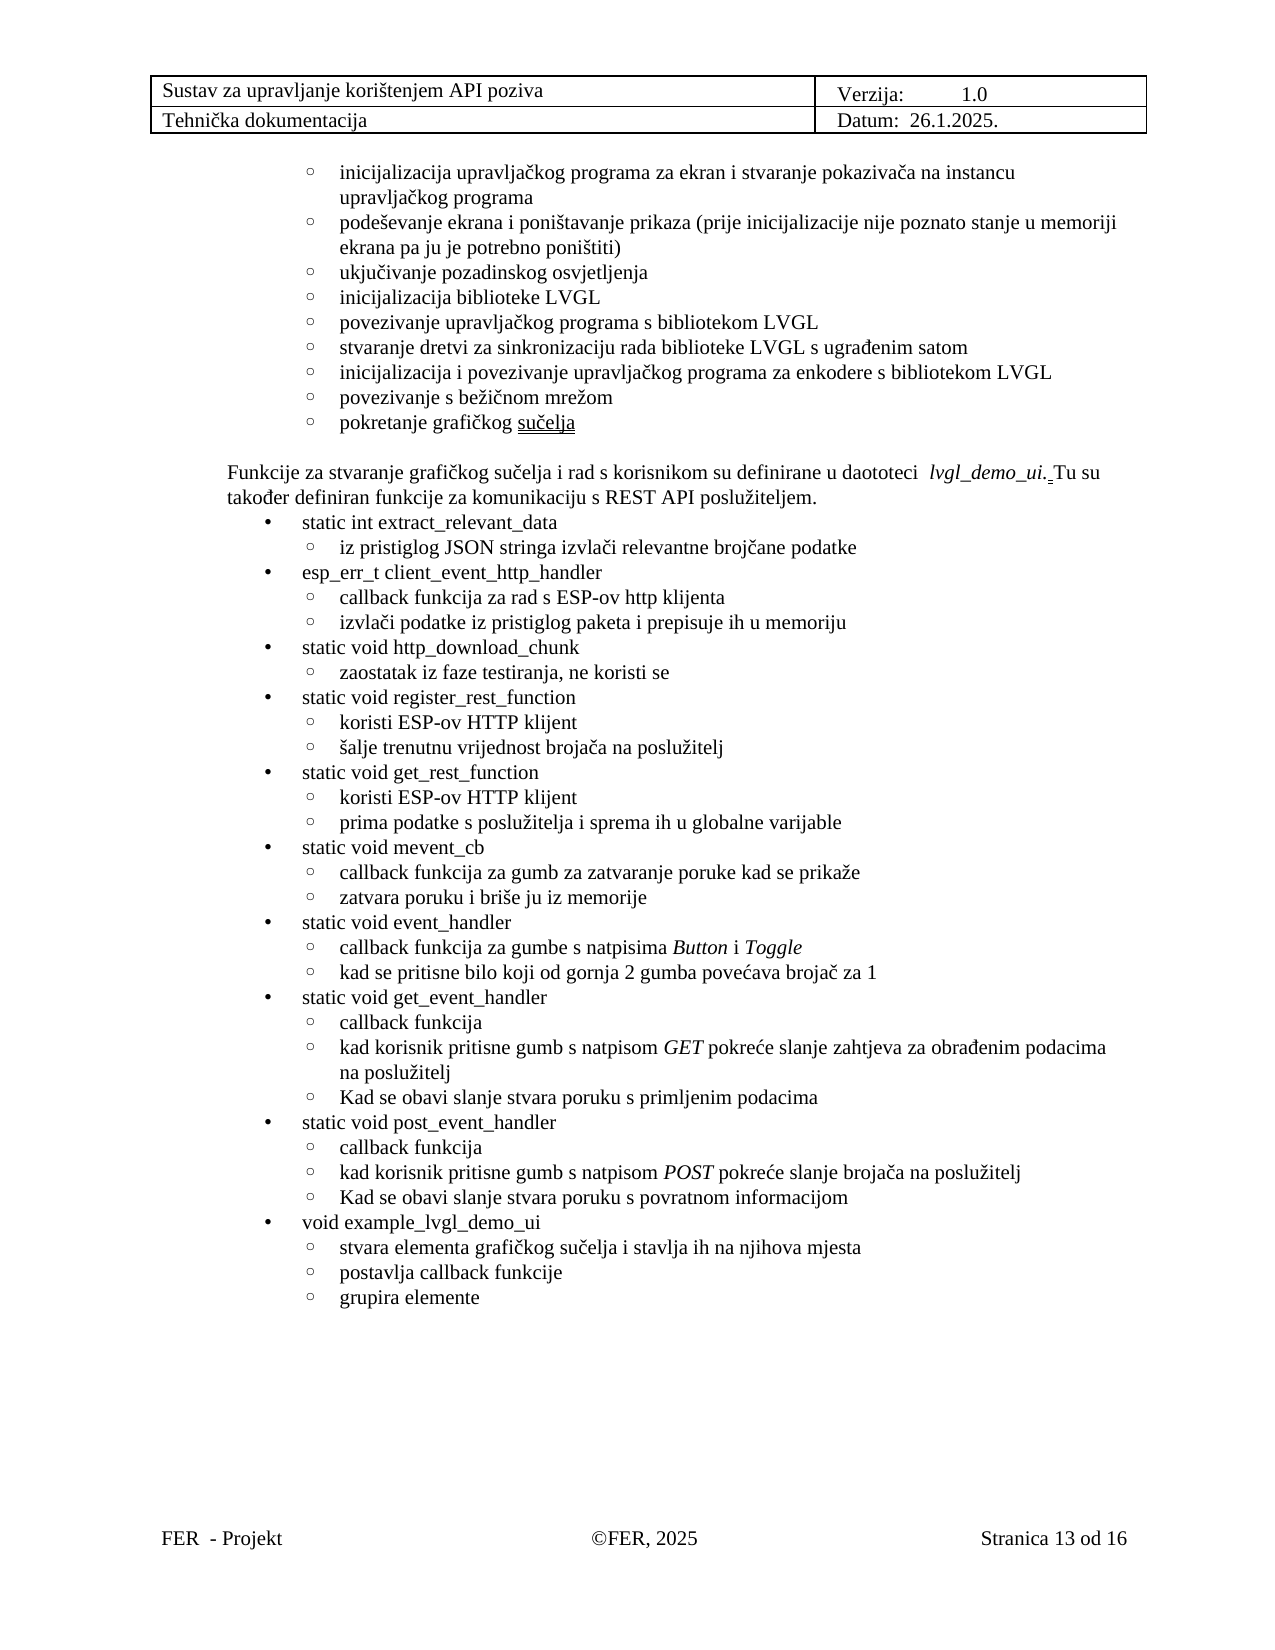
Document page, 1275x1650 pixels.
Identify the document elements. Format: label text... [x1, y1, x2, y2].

list static void mevent_cb [264, 834, 1125, 859]
list kad korisnik pritisne gumb s natpisom GET pokreće slanje zahtjeva za obrađenim podacima na poslužitelj [302, 1034, 1125, 1084]
list koristi ESP-ov HTTP klijent [302, 709, 1125, 734]
list pokretanje grafičkog sučelja [302, 409, 1125, 434]
list podeševanje ekrana i poništavanje prikaza (prije inicijalizacije nije poznato stanje u memoriji ekrana pa ju je potrebno poništiti) [302, 209, 1125, 259]
list static void get_event_handler [264, 984, 1125, 1009]
list static int extract_relevant_data [264, 509, 1125, 534]
list povezivanje upravljačkog programa s bibliotekom LVGL [302, 309, 1125, 334]
list kad korisnik pritisne gumb s natpisom POST pokreće slanje brojača na poslužitelj [302, 1159, 1125, 1184]
list static void post_event_handler [264, 1109, 1125, 1134]
list koristi ESP-ov HTTP klijent [302, 784, 1125, 809]
list callback funkcija [302, 1134, 1125, 1159]
list Kad se obavi slanje stvara poruku s primljenim podacima [302, 1084, 1125, 1109]
list inicijalizacija biblioteke LVGL [302, 284, 1125, 309]
list stvaranje dretvi za sinkronizaciju rada biblioteke LVGL s ugrađenim satom [302, 334, 1125, 359]
list zaostatak iz faze testiranja, ne koristi se [302, 659, 1125, 684]
list šalje trenutnu vrijednost brojača na poslužitelj [302, 734, 1125, 759]
list inicijalizacija i povezivanje upravljačkog programa za enkodere s bibliotekom LVGL [302, 359, 1125, 384]
list static void http_download_chunk [264, 634, 1125, 659]
list static void get_rest_function [264, 759, 1125, 784]
list povezivanje s bežičnom mrežom [302, 384, 1125, 409]
list callback funkcija [302, 1009, 1125, 1034]
list esp_err_t client_event_http_handler [264, 559, 1125, 584]
list inicijalizacija upravljačkog programa za ekran i stvaranje pokazivača na instancu upravljačkog programa [302, 159, 1125, 209]
list prima podatke s poslužitelja i sprema ih u globalne varijable [302, 809, 1125, 834]
list stvara elementa grafičkog sučelja i stavlja ih na njihova mjesta [302, 1234, 1125, 1259]
list static void event_handler [264, 909, 1125, 934]
list Kad se obavi slanje stvara poruku s povratnom informacijom [302, 1184, 1125, 1209]
list callback funkcija za gumbe s natpisima Button i Toggle [302, 934, 1125, 959]
list postavlja callback funkcije [302, 1259, 1125, 1284]
list static void register_rest_function [264, 684, 1125, 709]
list callback funkcija za rad s ESP-ov http klijenta [302, 584, 1125, 609]
list void example_lvgl_demo_ui [264, 1209, 1125, 1234]
list grupira elemente [302, 1284, 1125, 1309]
list iz pristiglog JSON stringa izvlači relevantne brojčane podatke [302, 534, 1125, 559]
list ukjučivanje pozadinskog osvjetljenja [302, 259, 1125, 284]
list callback funkcija za gumb za zatvaranje poruke kad se prikaže [302, 859, 1125, 884]
text Funkcije za stvaranje grafičkog sučelja i rad s korisnikom su definirane u daototeci lvgl_demo_ui. Tu su također definiran funkcije za komunikaciju s REST API poslužiteljem. [227, 459, 1125, 509]
list kad se pritisne bilo koji od gornja 2 gumba povećava brojač za 1 [302, 959, 1125, 984]
list zatvara poruku i briše ju iz memorije [302, 884, 1125, 909]
list izvlači podatke iz pristiglog paketa i prepisuje ih u memoriju [302, 609, 1125, 634]
